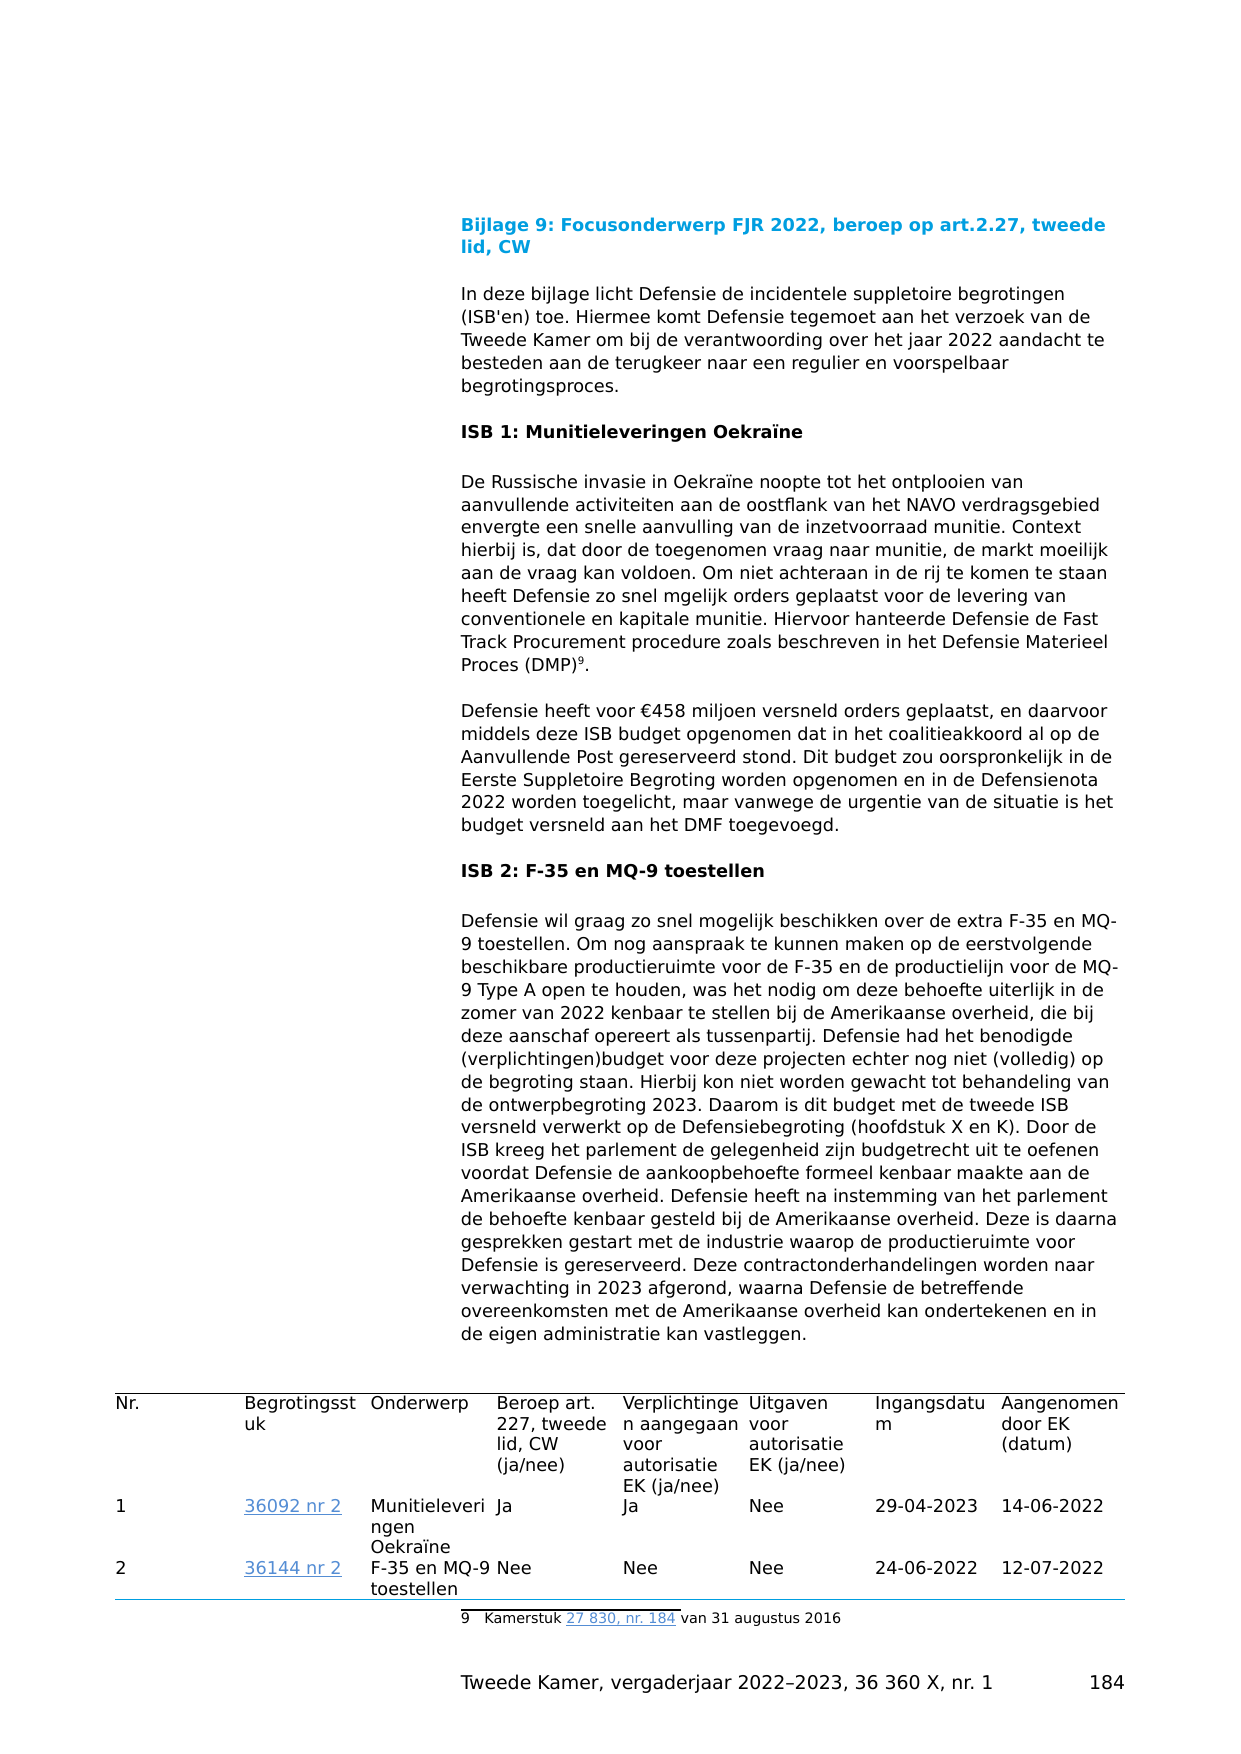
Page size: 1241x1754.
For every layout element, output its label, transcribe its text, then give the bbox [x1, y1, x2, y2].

table_cell Uitgaven voor autorisatie EK (ja/nee) [746, 1394, 872, 1496]
text ISB 2: F-35 en MQ-9 toestellen [461, 859, 1125, 882]
text Defensie wil graag zo snel mogelijk beschikken over de extra F-35 en MQ-9 toestellen. Om nog aanspraak te kunnen maken op de eerstvolgende beschikbare productieruimte voor de F-35 en de productielijn voor de MQ-9 Type A open te houden, was het nodig om deze behoefte uiterlijk in de zomer van 2022 kenbaar te stellen bij de Amerikaanse overheid, die bij deze aanschaf opereert als tussenpartij. Defensie had het benodigde (verplichtingen)budget voor deze projecten echter nog niet (volledig) op de begroting staan. Hierbij kon niet worden gewacht tot behandeling van de ontwerpbegroting 2023. Daarom is dit budget met de tweede ISB versneld verwerkt op de Defensiebegroting (hoofdstuk X en K). Door de ISB kreeg het parlement de gelegenheid zijn budgetrecht uit te oefenen voordat Defensie de aankoopbehoefte formeel kenbaar maakte aan de Amerikaanse overheid. Defensie heeft na instemming van het parlement de behoefte kenbaar gesteld bij de Amerikaanse overheid. Deze is daarna gesprekken gestart met de industrie waarop de productieruimte voor Defensie is gereserveerd. Deze contractonderhandelingen worden naar verwachting in 2023 afgerond, waarna Defensie de betreffende overeenkomsten met de Amerikaanse overheid kan ondertekenen en in de eigen administratie kan vastleggen. [461, 909, 1125, 1345]
table_cell Munitieleveringen Oekraïne [368, 1496, 493, 1558]
table_cell Nee [746, 1558, 872, 1599]
table_cell 12-07-2022 [998, 1558, 1125, 1599]
title Bijlage 9: Focusonderwerp FJR 2022, beroep op art.2.27, tweede lid, CW [461, 213, 1125, 258]
table_cell Ingangsdatum [872, 1394, 998, 1496]
table_cell F-35 en MQ-9 toestellen [368, 1558, 493, 1599]
table_cell 2 [115, 1558, 241, 1599]
table_cell Aangenomen door EK (datum) [998, 1394, 1125, 1496]
table_cell 36092 nr 2 [241, 1496, 367, 1558]
table_cell Nr. [115, 1394, 241, 1496]
table_cell Nee [494, 1558, 620, 1599]
table_cell Beroep art. 227, tweede lid, CW (ja/nee) [494, 1394, 620, 1496]
table_cell 24-06-2022 [872, 1558, 998, 1599]
table_cell Verplichtingen aangegaan voor autorisatie EK (ja/nee) [620, 1394, 746, 1496]
text __Kamerstuk 27 830, nr. 184 van 31 augustus 2016 [461, 1610, 1125, 1627]
text De Russische invasie in Oekraïne noopte tot het ontplooien van aanvullende activiteiten aan de oostflank van het NAVO verdragsgebied envergte een snelle aanvulling van de inzetvoorraad munitie. Context hierbij is, dat door de toegenomen vraag naar munitie, de markt moeilijk aan de vraag kan voldoen. Om niet achteraan in de rij te komen te staan heeft Defensie zo snel mgelijk orders geplaatst voor de levering van conventionele en kapitale munitie. Hiervoor hanteerde Defensie de Fast Track Procurement procedure zoals beschreven in het Defensie Materieel Proces (DMP). [461, 470, 1125, 676]
text In deze bijlage licht Defensie de incidentele suppletoire begrotingen (ISB'en) toe. Hiermee komt Defensie tegemoet aan het verzoek van de Tweede Kamer om bij de verantwoording over het jaar 2022 aandacht te besteden aan de terugkeer naar een regulier en voorspelbaar begrotingsproces. [461, 282, 1125, 397]
table_cell Onderwerp [368, 1394, 493, 1496]
table_cell Nee [746, 1496, 872, 1558]
text ISB 1: Munitieleveringen Oekraïne [461, 420, 1125, 443]
table_cell 29-04-2023 [872, 1496, 998, 1558]
table_cell Nee [620, 1558, 746, 1599]
table_cell Ja [494, 1496, 620, 1558]
text Defensie heeft voor €458 miljoen versneld orders geplaatst, en daarvoor middels deze ISB budget opgenomen dat in het coalitieakkoord al op de Aanvullende Post gereserveerd stond. Dit budget zou oorspronkelijk in de Eerste Suppletoire Begroting worden opgenomen en in de Defensienota 2022 worden toegelicht, maar vanwege de urgentie van de situatie is het budget versneld aan het DMF toegevoegd. [461, 699, 1125, 836]
table_cell 36144 nr 2 [241, 1558, 367, 1599]
table_cell 14-06-2022 [998, 1496, 1125, 1558]
table_header Tabel 52 Overzicht ISB's en beroep art. 2.27 van de CW [115, 1368, 1125, 1393]
table_cell Ja [620, 1496, 746, 1558]
table_cell 1 [115, 1496, 241, 1558]
table_cell Begrotingsstuk [241, 1394, 367, 1496]
